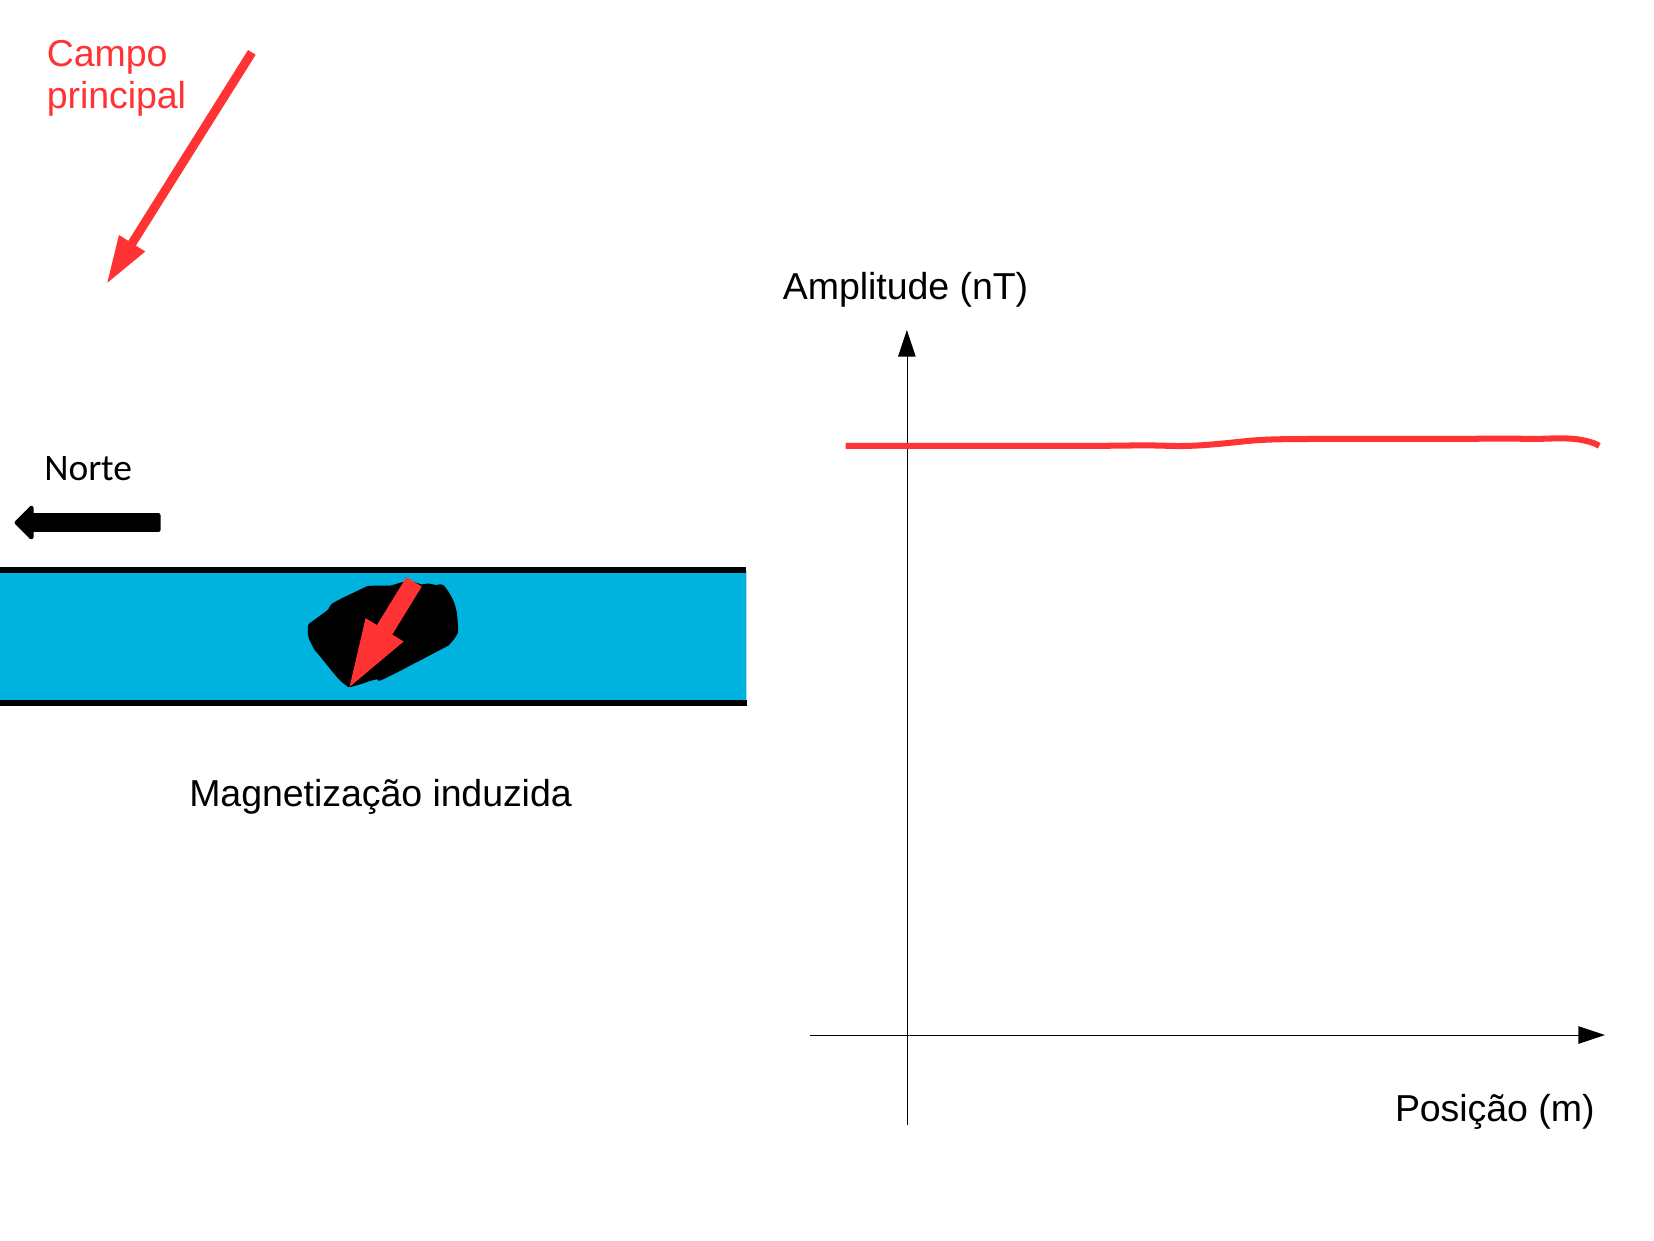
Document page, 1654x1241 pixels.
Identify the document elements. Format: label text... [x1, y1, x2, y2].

text_box Amplitude (nT) [768, 258, 1044, 316]
text_box [16, 507, 159, 538]
text_box Posição (m) [1380, 1080, 1610, 1137]
text_box Norte [17, 435, 160, 496]
text_box Campo principal [32, 25, 257, 124]
text_box Magnetização induzida [174, 765, 587, 823]
text_box [0, 570, 747, 700]
